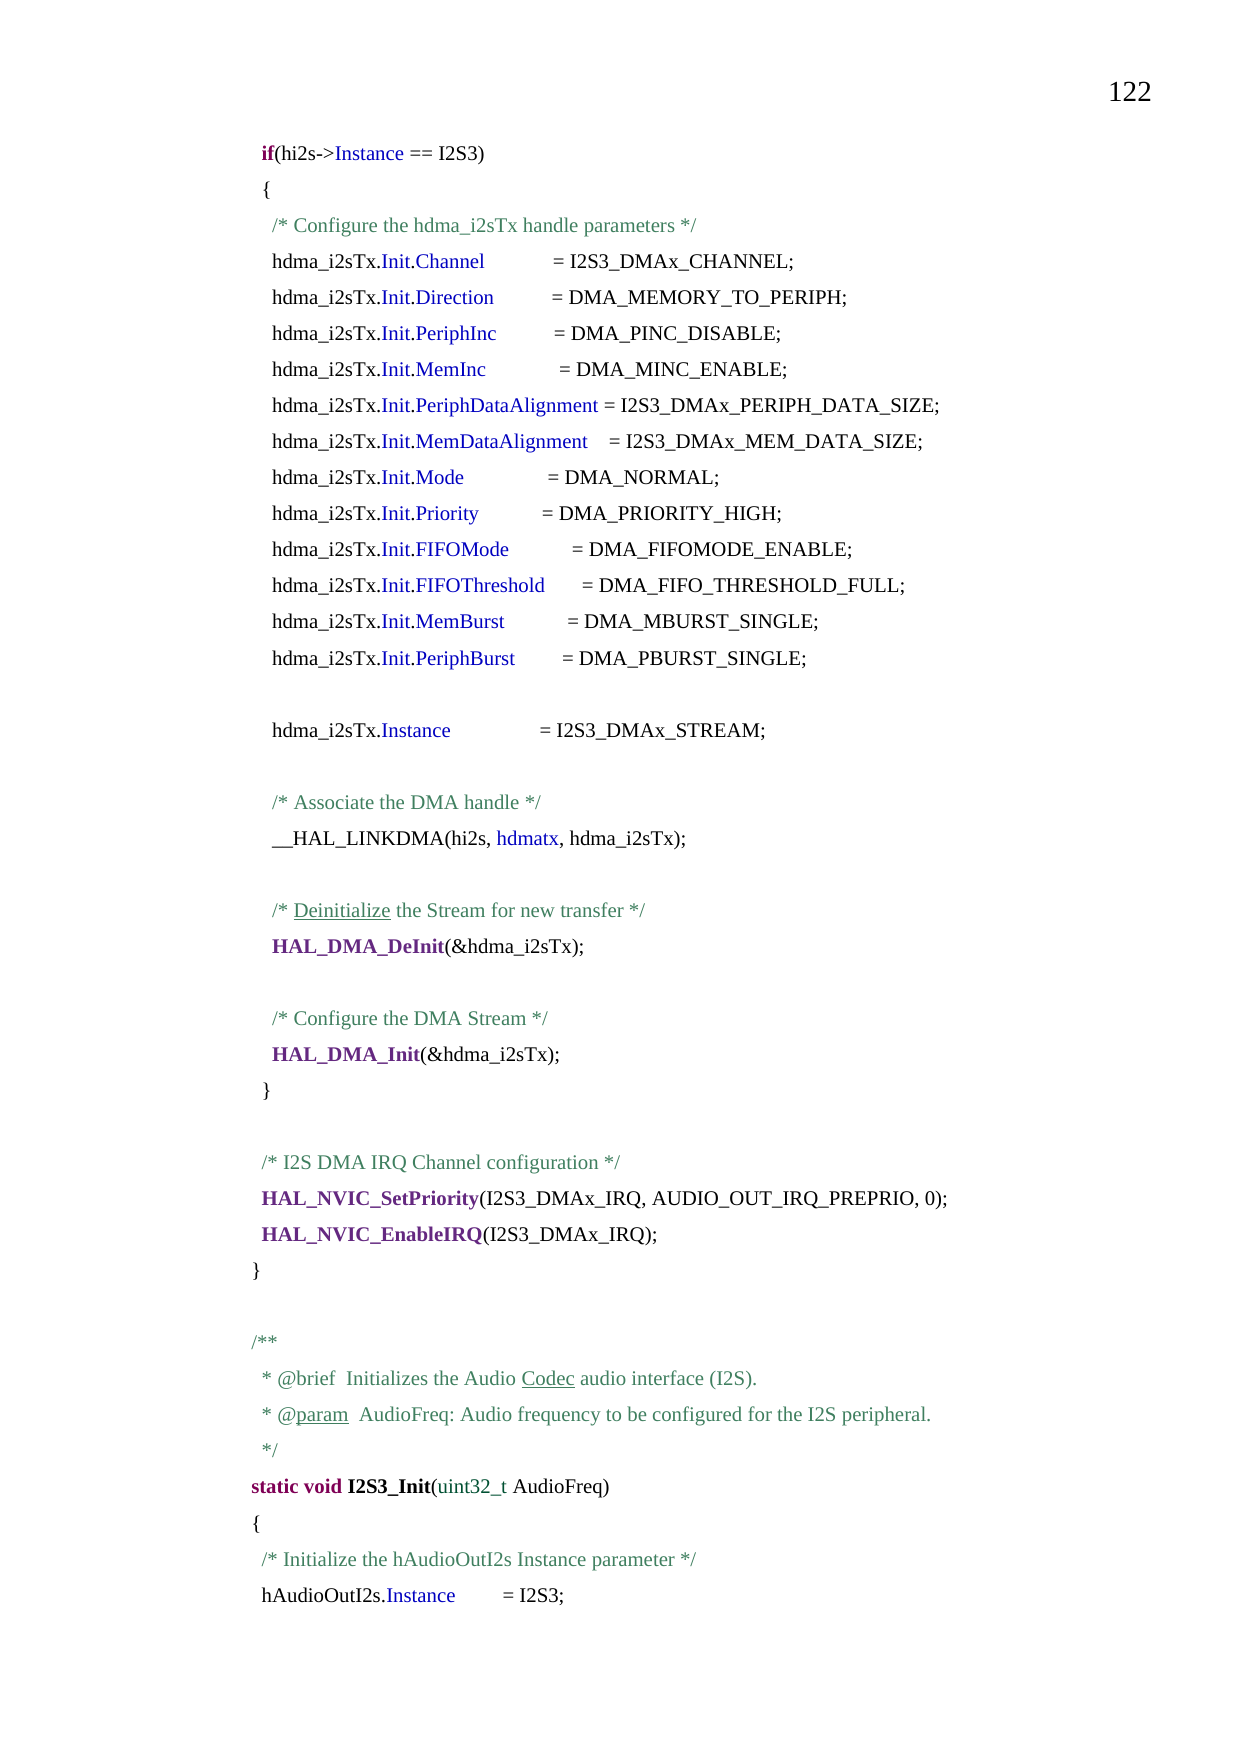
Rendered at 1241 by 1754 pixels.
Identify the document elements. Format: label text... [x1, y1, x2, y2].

text if(hi2s->Instance == I2S3) [177, 141, 1152, 165]
text } [177, 1078, 1152, 1102]
text HAL_DMA_DeInit(&hdma_i2sTx); [177, 934, 1152, 958]
text HAL_NVIC_EnableIRQ(I2S3_DMAx_IRQ); [177, 1222, 1152, 1246]
text { [177, 1511, 1152, 1534]
text hdma_i2sTx.Init.FIFOMode = DMA_FIFOMODE_ENABLE; [177, 537, 1152, 561]
text /* Deinitialize the Stream for new transfer */ [177, 898, 1152, 922]
text } [177, 1258, 1152, 1282]
text * @brief Initializes the Audio Codec audio interface (I2S). [177, 1366, 1152, 1390]
text /* Configure the hdma_i2sTx handle parameters */ [177, 213, 1152, 237]
text __HAL_LINKDMA(hi2s, hdmatx, hdma_i2sTx); [177, 826, 1152, 850]
text /* I2S DMA IRQ Channel configuration */ [177, 1150, 1152, 1174]
text HAL_NVIC_SetPriority(I2S3_DMAx_IRQ, AUDIO_OUT_IRQ_PREPRIO, 0); [177, 1186, 1152, 1210]
text /* Configure the DMA Stream */ [177, 1006, 1152, 1030]
text hdma_i2sTx.Init.Priority = DMA_PRIORITY_HIGH; [177, 501, 1152, 525]
text hdma_i2sTx.Init.MemInc = DMA_MINC_ENABLE; [177, 357, 1152, 381]
text /* Initialize the hAudioOutI2s Instance parameter */ [177, 1547, 1152, 1571]
text hdma_i2sTx.Init.FIFOThreshold = DMA_FIFO_THRESHOLD_FULL; [177, 573, 1152, 597]
text */ [177, 1438, 1152, 1462]
text HAL_DMA_Init(&hdma_i2sTx); [177, 1042, 1152, 1066]
text * @param AudioFreq: Audio frequency to be configured for the I2S peripheral. [177, 1402, 1152, 1426]
text hdma_i2sTx.Instance = I2S3_DMAx_STREAM; [177, 718, 1152, 742]
text hAudioOutI2s.Instance = I2S3; [177, 1583, 1152, 1607]
text { [177, 177, 1152, 201]
text /** [177, 1330, 1152, 1354]
text hdma_i2sTx.Init.PeriphInc = DMA_PINC_DISABLE; [177, 321, 1152, 345]
text /* Associate the DMA handle */ [177, 790, 1152, 814]
text hdma_i2sTx.Init.MemBurst = DMA_MBURST_SINGLE; [177, 609, 1152, 633]
text hdma_i2sTx.Init.PeriphDataAlignment = I2S3_DMAx_PERIPH_DATA_SIZE; [177, 393, 1152, 417]
text hdma_i2sTx.Init.Channel = I2S3_DMAx_CHANNEL; [177, 249, 1152, 273]
text hdma_i2sTx.Init.MemDataAlignment = I2S3_DMAx_MEM_DATA_SIZE; [177, 429, 1152, 453]
text hdma_i2sTx.Init.PeriphBurst = DMA_PBURST_SINGLE; [177, 646, 1152, 669]
text hdma_i2sTx.Init.Direction = DMA_MEMORY_TO_PERIPH; [177, 285, 1152, 309]
text hdma_i2sTx.Init.Mode = DMA_NORMAL; [177, 465, 1152, 489]
text static void I2S3_Init(uint32_t AudioFreq) [177, 1474, 1152, 1498]
